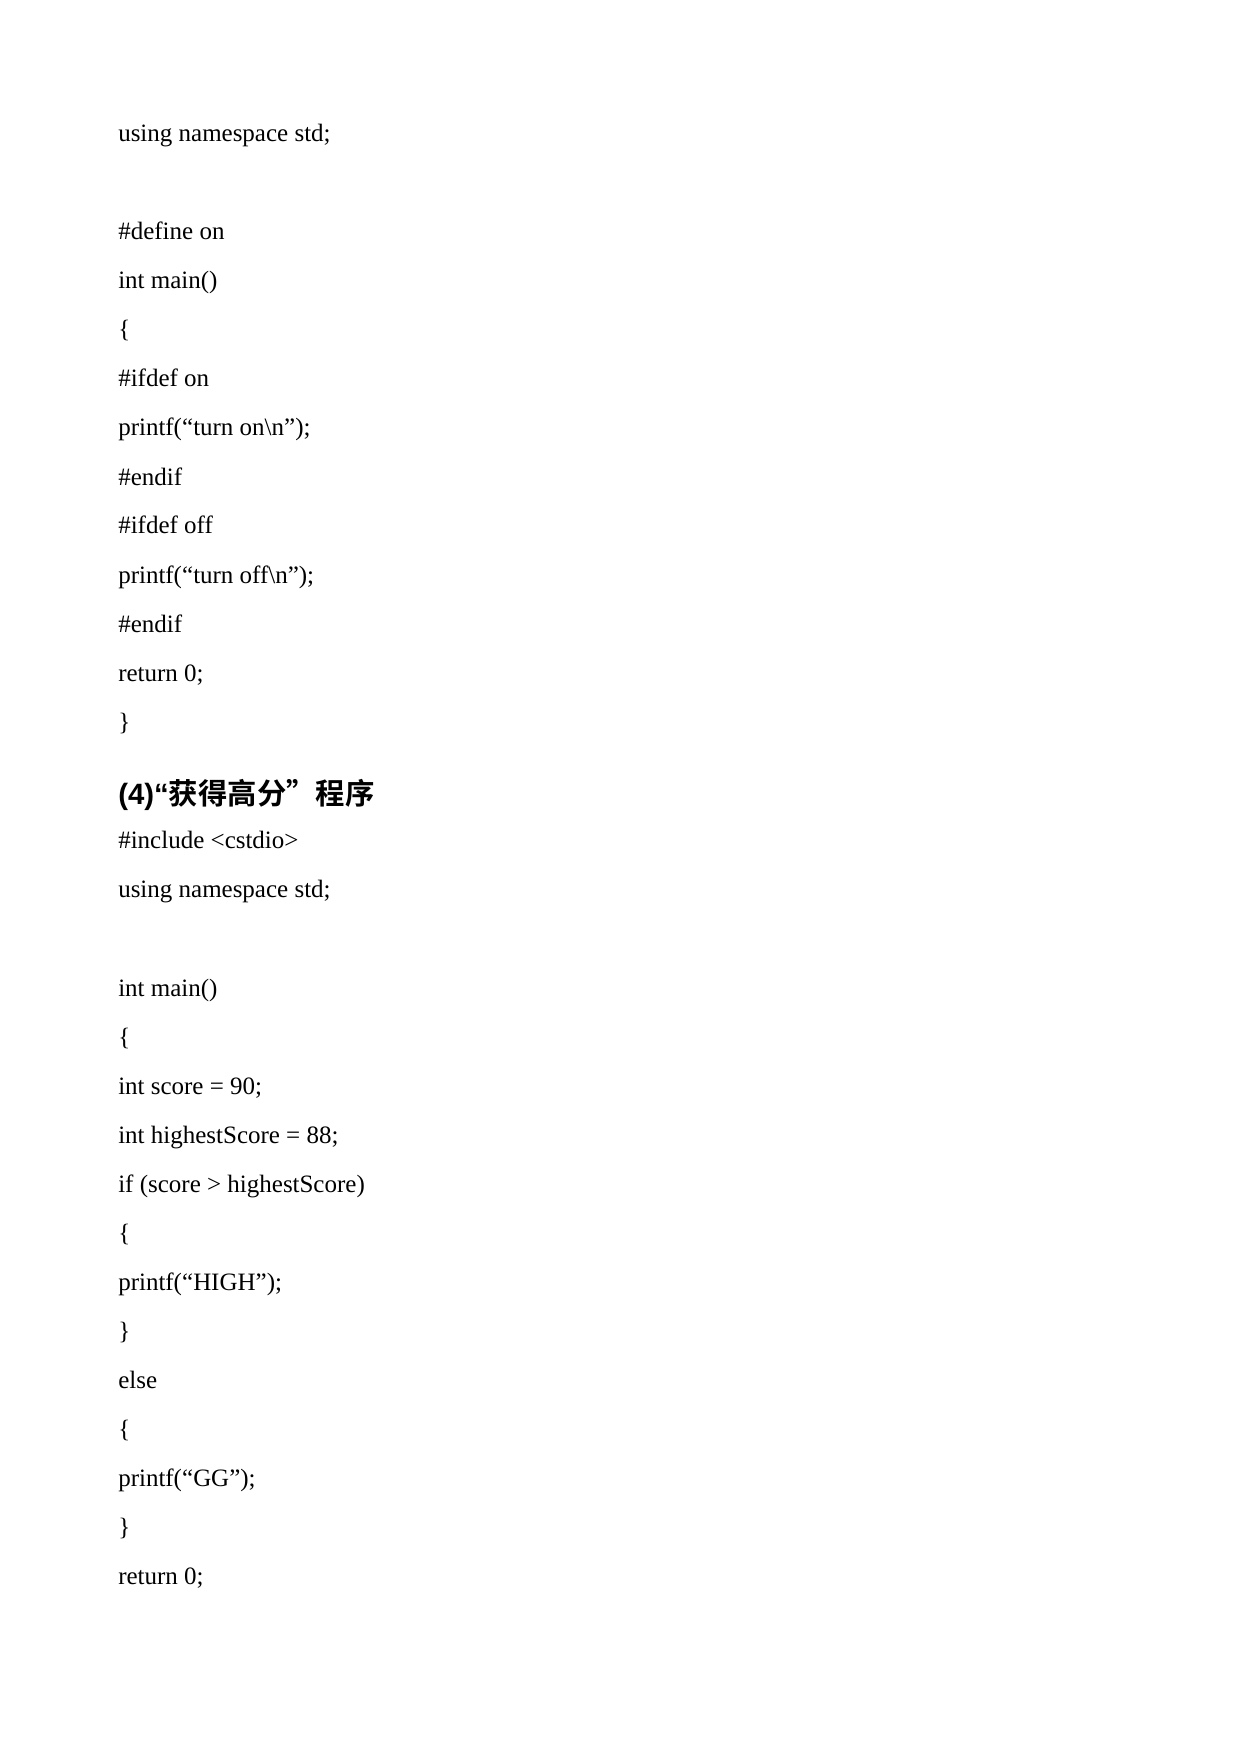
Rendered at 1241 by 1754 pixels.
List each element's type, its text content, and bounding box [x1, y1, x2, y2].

text { [118, 1414, 1122, 1443]
text int score = 90; [118, 1071, 1122, 1099]
text printf(“GG”); [118, 1463, 1122, 1492]
text { [118, 314, 1122, 343]
text printf(“HIGH”); [118, 1267, 1122, 1296]
text else [118, 1365, 1122, 1394]
text printf(“turn off\n”); [118, 560, 1122, 588]
text #endif [118, 462, 1122, 490]
text } [118, 707, 1122, 736]
text printf(“turn on\n”); [118, 412, 1122, 441]
text #define on [118, 216, 1122, 245]
text #include <cstdio> [118, 826, 1122, 854]
text #ifdef on [118, 363, 1122, 392]
text using namespace std; [118, 874, 1122, 903]
text } [118, 1316, 1122, 1345]
subtitle (4)“获得高分”程序 [118, 771, 1122, 813]
text } [118, 1512, 1122, 1541]
text return 0; [118, 658, 1122, 687]
text int main() [118, 265, 1122, 294]
text { [118, 1218, 1122, 1247]
text int highestScore = 88; [118, 1120, 1122, 1149]
text #ifdef off [118, 511, 1122, 539]
text return 0; [118, 1561, 1122, 1590]
text if (score > highestScore) [118, 1169, 1122, 1198]
text using namespace std; [118, 118, 1122, 147]
text #endif [118, 609, 1122, 637]
text int main() [118, 973, 1122, 1001]
text { [118, 1022, 1122, 1051]
